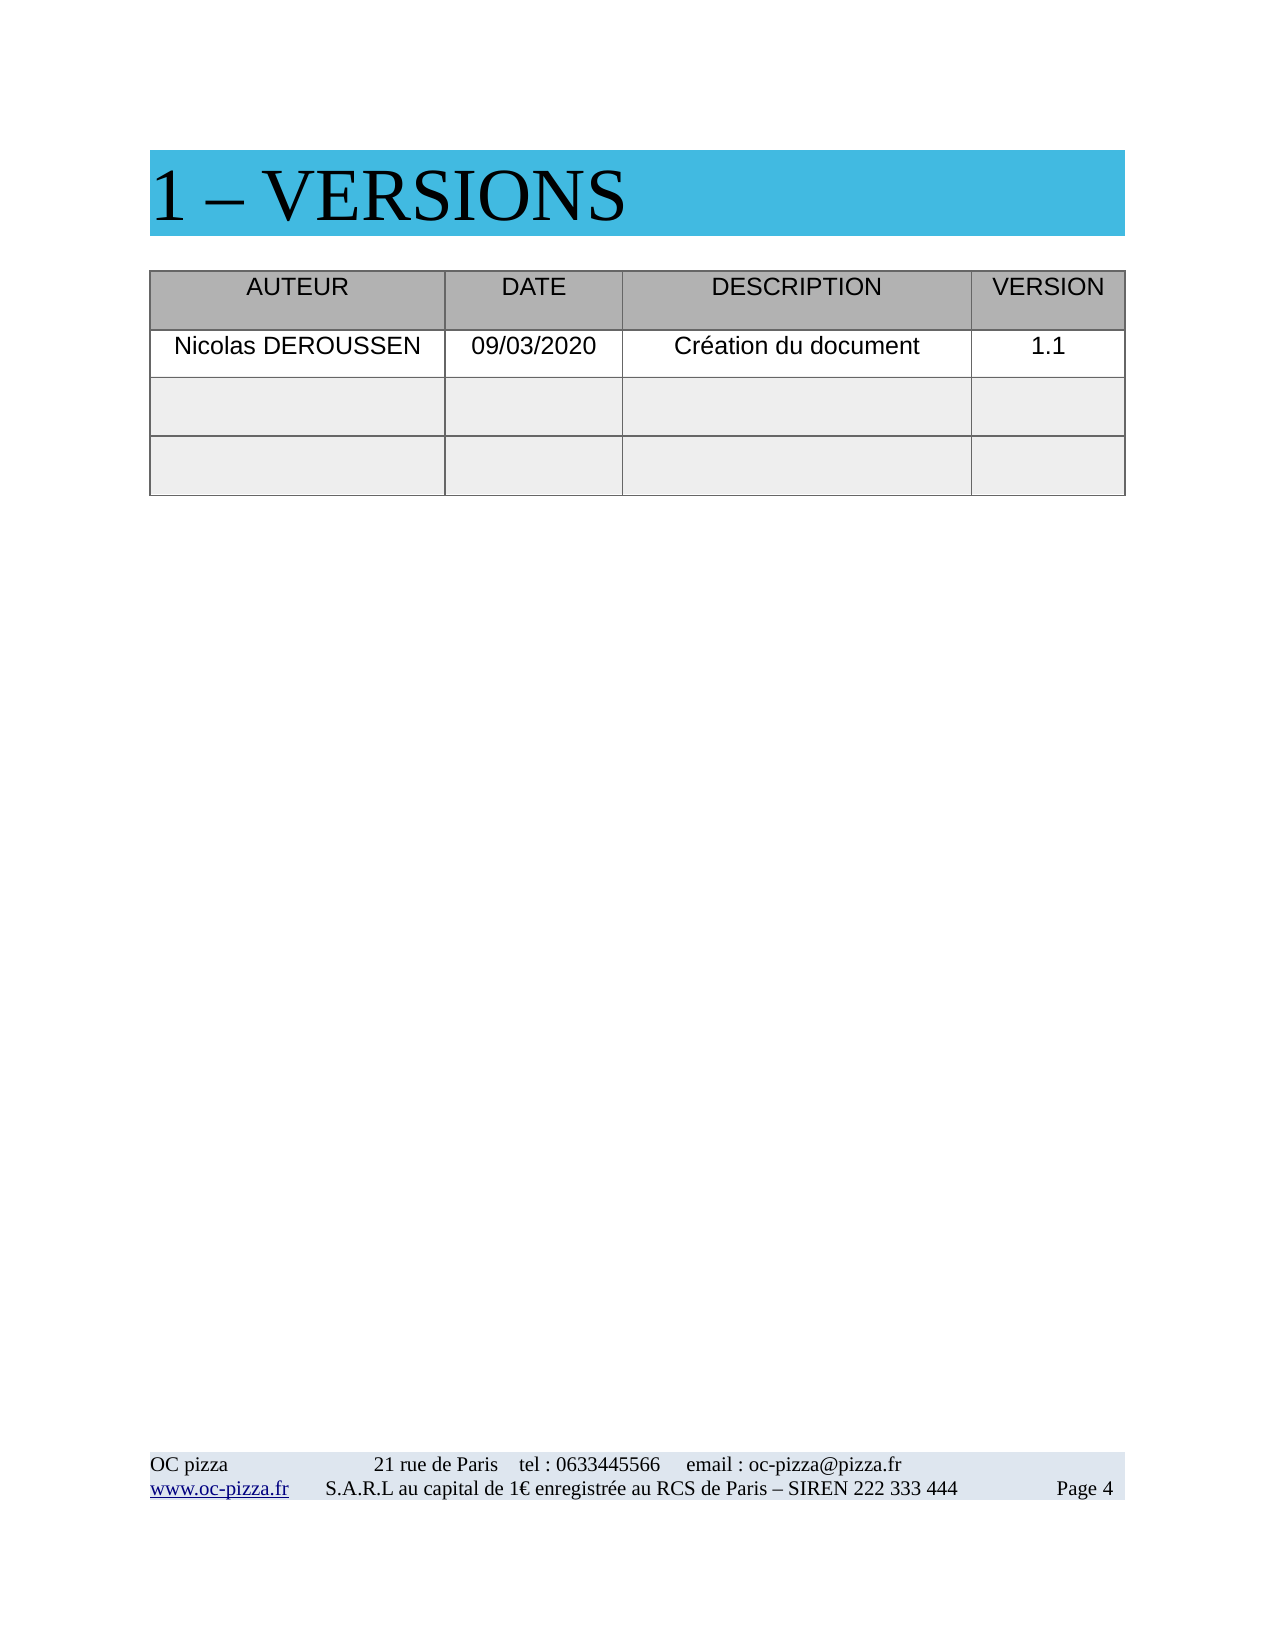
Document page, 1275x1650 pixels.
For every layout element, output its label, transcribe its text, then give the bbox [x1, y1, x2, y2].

table_cell [446, 378, 622, 435]
table_cell [623, 378, 971, 435]
text 1 – VERSIONS [150, 150, 1125, 236]
table_cell 09/03/2020 [446, 331, 622, 376]
table_cell Création du document [623, 331, 971, 376]
table_cell [151, 437, 444, 494]
table_cell [151, 378, 444, 435]
table_header AUTEUR [151, 272, 444, 329]
table_cell [972, 378, 1124, 435]
table_cell [972, 437, 1124, 494]
table_header DESCRIPTION [623, 272, 971, 329]
table_cell [446, 437, 622, 494]
table_cell 1.1 [972, 331, 1124, 376]
table_cell [623, 437, 971, 494]
table_cell Nicolas DEROUSSEN [151, 331, 444, 376]
table_header DATE [446, 272, 622, 329]
table_header VERSION [972, 272, 1124, 329]
